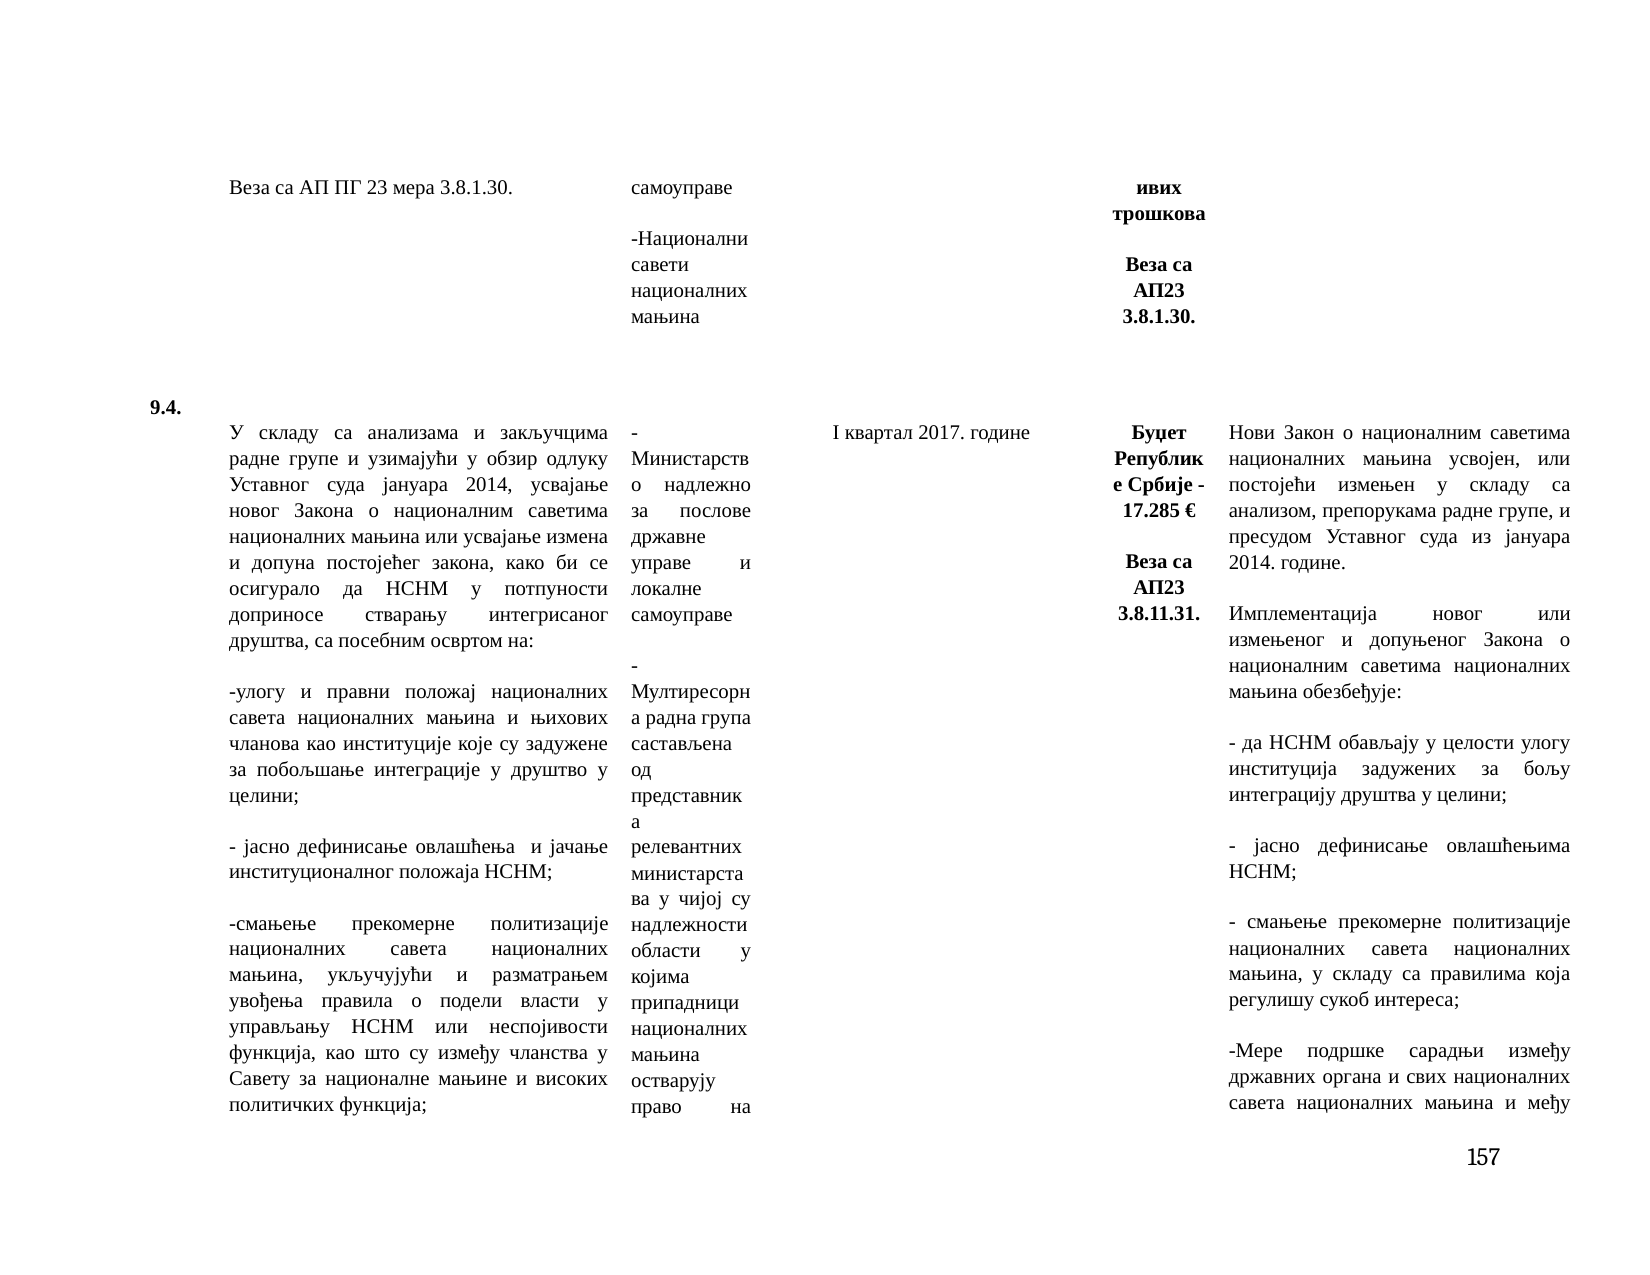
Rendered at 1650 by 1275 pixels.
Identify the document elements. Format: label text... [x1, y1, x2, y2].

table_cell [1217, 150, 1582, 395]
table_cell Нови Закон о националним саветима националних мањина усвојен, или постојећи измењен у складу са анализом, препорукама радне групе, и пресудом Уставног суда из јануара 2014. године. Имплементација новог или измењеног и допуњеног Закона о националним саветима националних мањина обезбеђује: - да НСНМ обављају у целости улогу институција задужених за бољу интеграцију друштва у целини; - јасно дефинисање овлашћењима НСНМ; - смањење прекомерне политизације националних савета националних мањина, у складу са правилима која регулишу сукоб интереса; -Мере подршке сарадњи између државних органа и свих националних савета националних мањина и међу [1217, 395, 1582, 1118]
table_cell Буџет Републике Србије - 17.285 € Веза са АП23 3.8.11.31. [1101, 395, 1217, 1118]
table_cell [139, 150, 218, 395]
table_cell I квартал 2017. године [762, 395, 1101, 1118]
table_cell 9.4. [139, 395, 218, 1118]
table_cell -Министарство надлежно за послове државне управе и локалне самоуправе - Мултиресорна радна група састављена од представника релевантних министарстава у чијој су надлежности области у којима припадници националних мањина остварују право на [620, 395, 762, 1118]
table_cell У складу са анализама и закључцима радне групе и узимајући у обзир одлуку Уставног суда јануара 2014, усвајање новог Закона о националним саветима националних мањина или усвајање измена и допуна постојећег закона, како би се осигурало да НСНМ у потпуности доприносе стварању интегрисаног друштва, са посебним освртом на: -улогу и правни положај националних савета националних мањина и њихових чланова као институције које су задужене за побољшање интеграције у друштво у целини; - јасно дефинисање овлашћења и јачање институционалног положаја НСНМ; -смањење прекомерне политизације националних савета националних мањина, укључујући и разматрањем увођења правила о подели власти у управљању НСНМ или неспојивости функција, као што су између чланства у Савету за националне мањине и високих политичких функција; [218, 395, 619, 1118]
table_cell Веза са АП ПГ 23 мера 3.8.1.30. [218, 150, 619, 395]
table_cell ивих трошкова Веза са АП23 3.8.1.30. [1101, 150, 1217, 395]
table_cell самоуправе -Национални савети националних мањина [620, 150, 762, 395]
table_cell [762, 150, 1101, 395]
